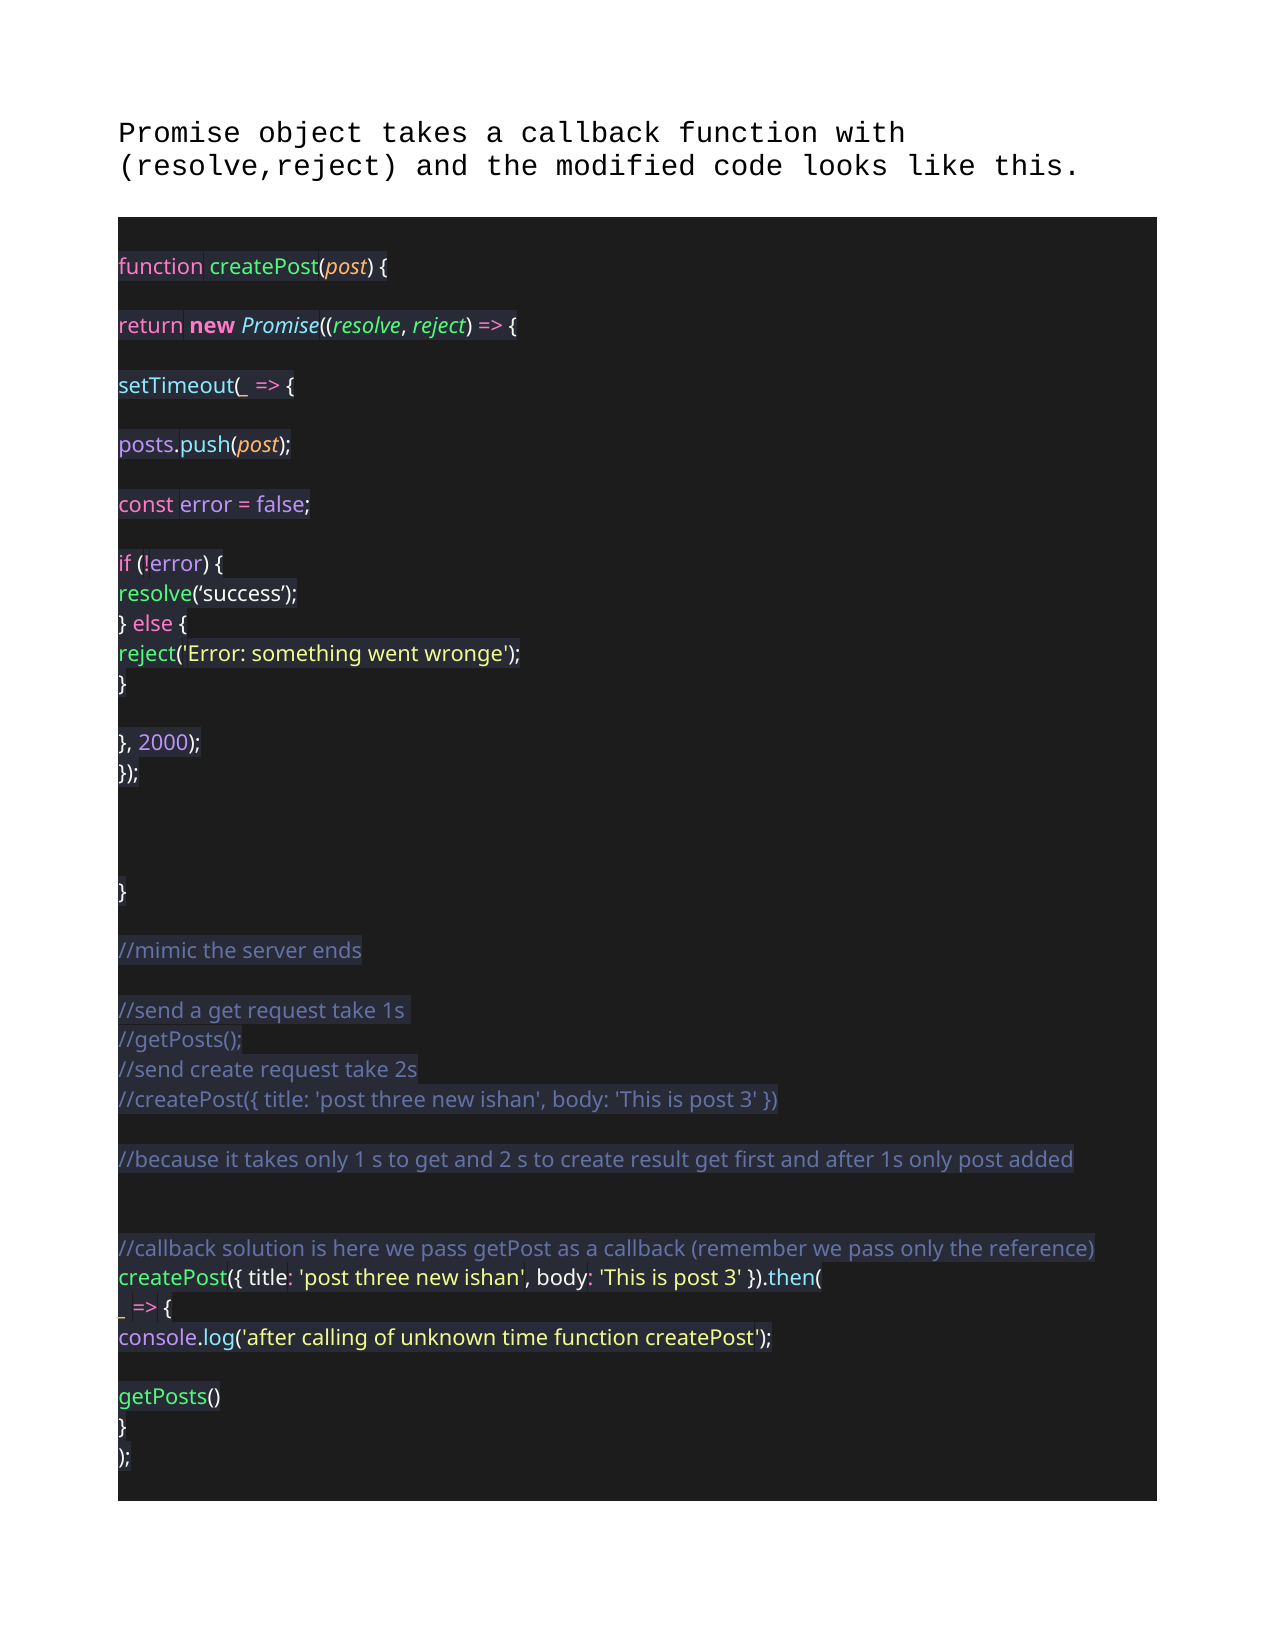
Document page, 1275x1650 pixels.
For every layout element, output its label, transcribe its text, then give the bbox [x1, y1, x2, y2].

text getPosts() [118, 1381, 1157, 1411]
text _ => { [118, 1292, 1157, 1322]
text //callback solution is here we pass getPost as a callback (remember we pass only the reference) [118, 1232, 1157, 1262]
text } [118, 668, 1157, 697]
text }); [118, 757, 1157, 787]
text reject('Error: something went wronge'); [118, 638, 1157, 668]
text createPost({ title: 'post three new ishan', body: 'This is post 3' }).then( [118, 1262, 1157, 1292]
text return new Promise((resolve, reject) => { [118, 310, 1157, 340]
text //createPost({ title: 'post three new ishan', body: 'This is post 3' }) [118, 1084, 1157, 1114]
text //send create request take 2s [118, 1054, 1157, 1084]
text //because it takes only 1 s to get and 2 s to create result get first and after 1s only post added [118, 1143, 1157, 1173]
text posts.push(post); [118, 429, 1157, 459]
text function createPost(post) { [118, 251, 1157, 281]
text const error = false; [118, 489, 1157, 519]
text } [118, 876, 1157, 906]
text //mimic the server ends [118, 935, 1157, 965]
text ); [118, 1441, 1157, 1471]
text Promise object takes a callback function with (resolve,reject) and the modified code looks like this. [118, 118, 1157, 184]
text resolve(‘success’); [118, 578, 1157, 608]
text } [118, 1411, 1157, 1441]
text } else { [118, 608, 1157, 638]
text setTimeout(_ => { [118, 370, 1157, 399]
text console.log('after calling of unknown time function createPost'); [118, 1322, 1157, 1352]
text //getPosts(); [118, 1024, 1157, 1054]
text }, 2000); [118, 727, 1157, 757]
text //send a get request take 1s [118, 995, 1157, 1024]
text if (!error) { [118, 548, 1157, 578]
